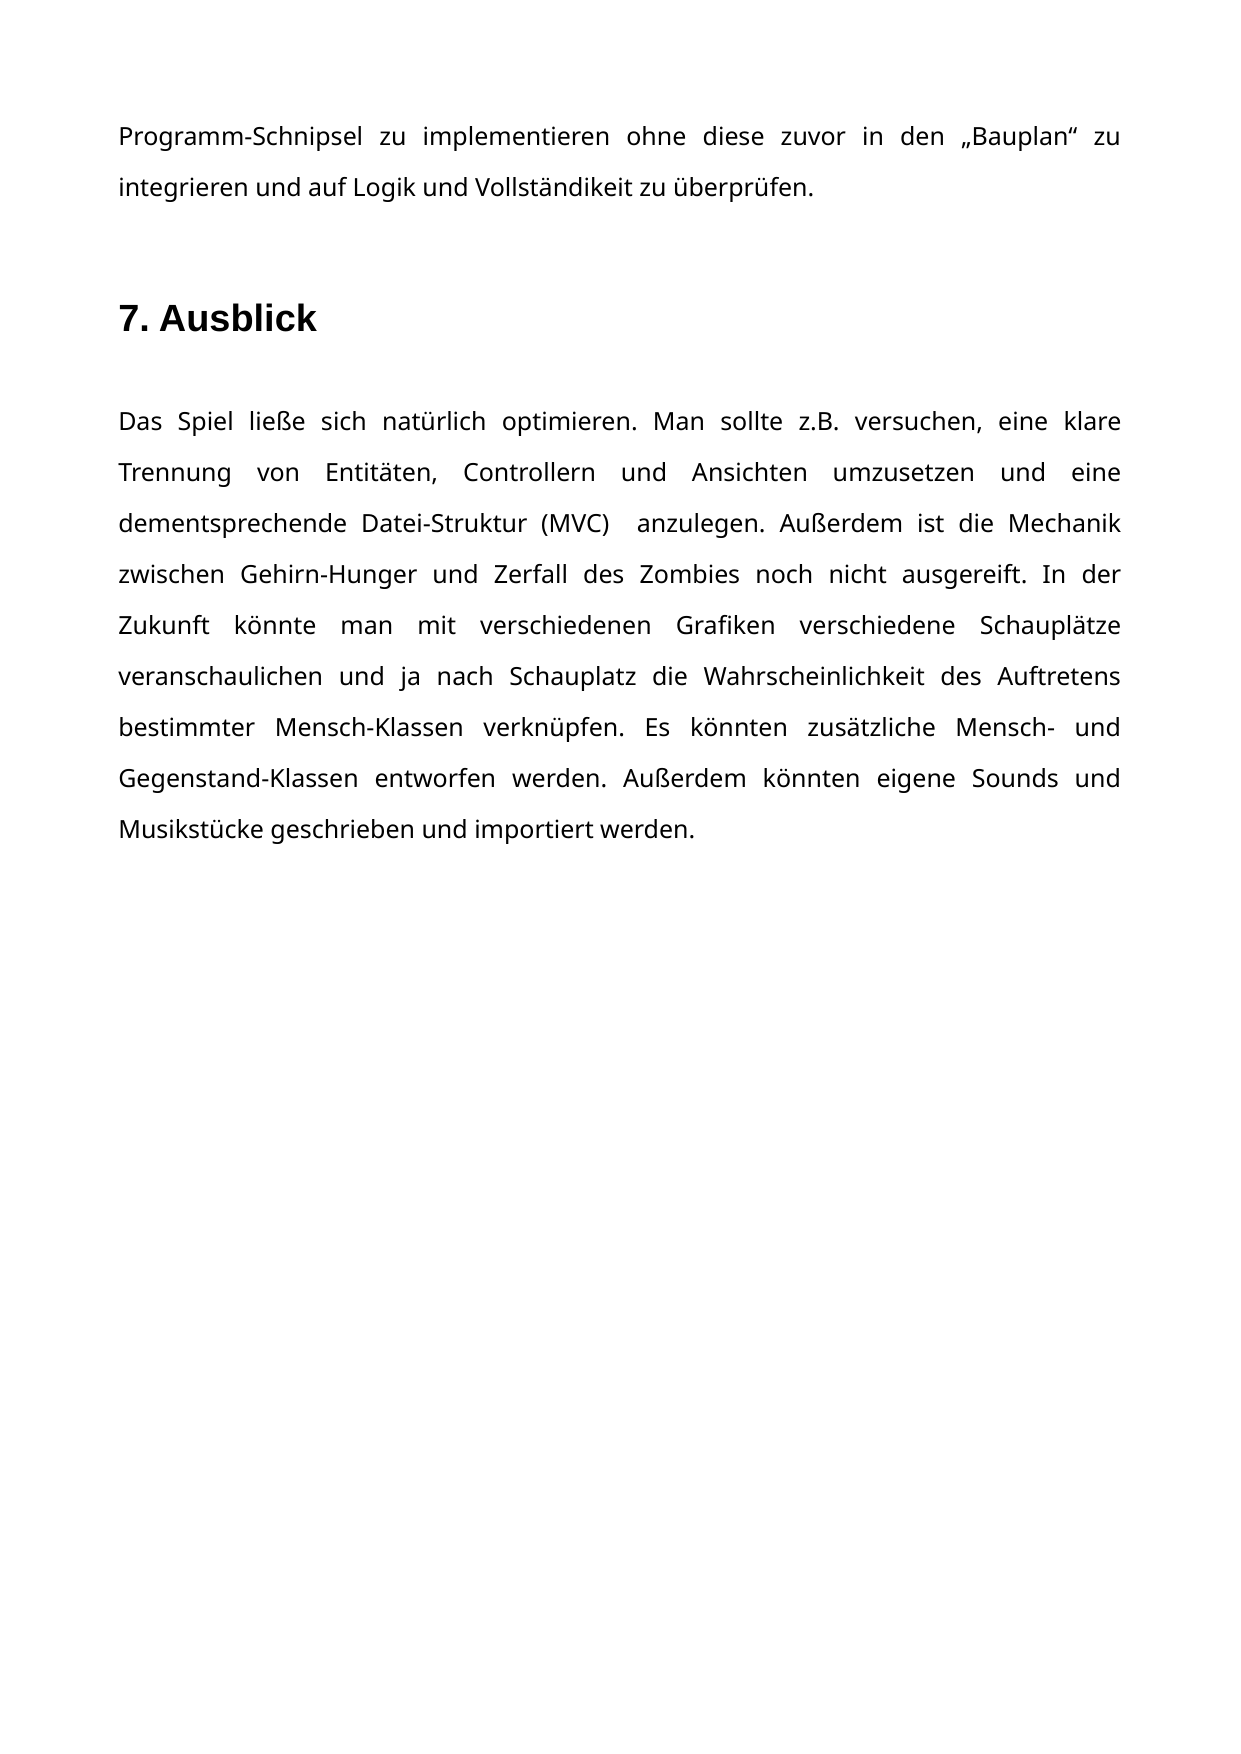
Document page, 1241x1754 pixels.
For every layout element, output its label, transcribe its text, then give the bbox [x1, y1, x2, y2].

subtitle 7. Ausblick [118, 296, 1122, 340]
text Programm-Schnipsel zu implementieren ohne diese zuvor in den „Bauplan“ zu integrieren und auf Logik und Vollständikeit zu überprüfen. [118, 118, 1122, 203]
text Das Spiel ließe sich natürlich optimieren. Man sollte z.B. versuchen, eine klare Trennung von Entitäten, Controllern und Ansichten umzusetzen und eine dementsprechende Datei-Struktur (MVC) anzulegen. Außerdem ist die Mechanik zwischen Gehirn-Hunger und Zerfall des Zombies noch nicht ausgereift. In der Zukunft könnte man mit verschiedenen Grafiken verschiedene Schauplätze veranschaulichen und ja nach Schauplatz die Wahrscheinlichkeit des Auftretens bestimmter Mensch-Klassen verknüpfen. Es könnten zusätzliche Mensch- und Gegenstand-Klassen entworfen werden. Außerdem könnten eigene Sounds und Musikstücke geschrieben und importiert werden. [118, 403, 1122, 846]
